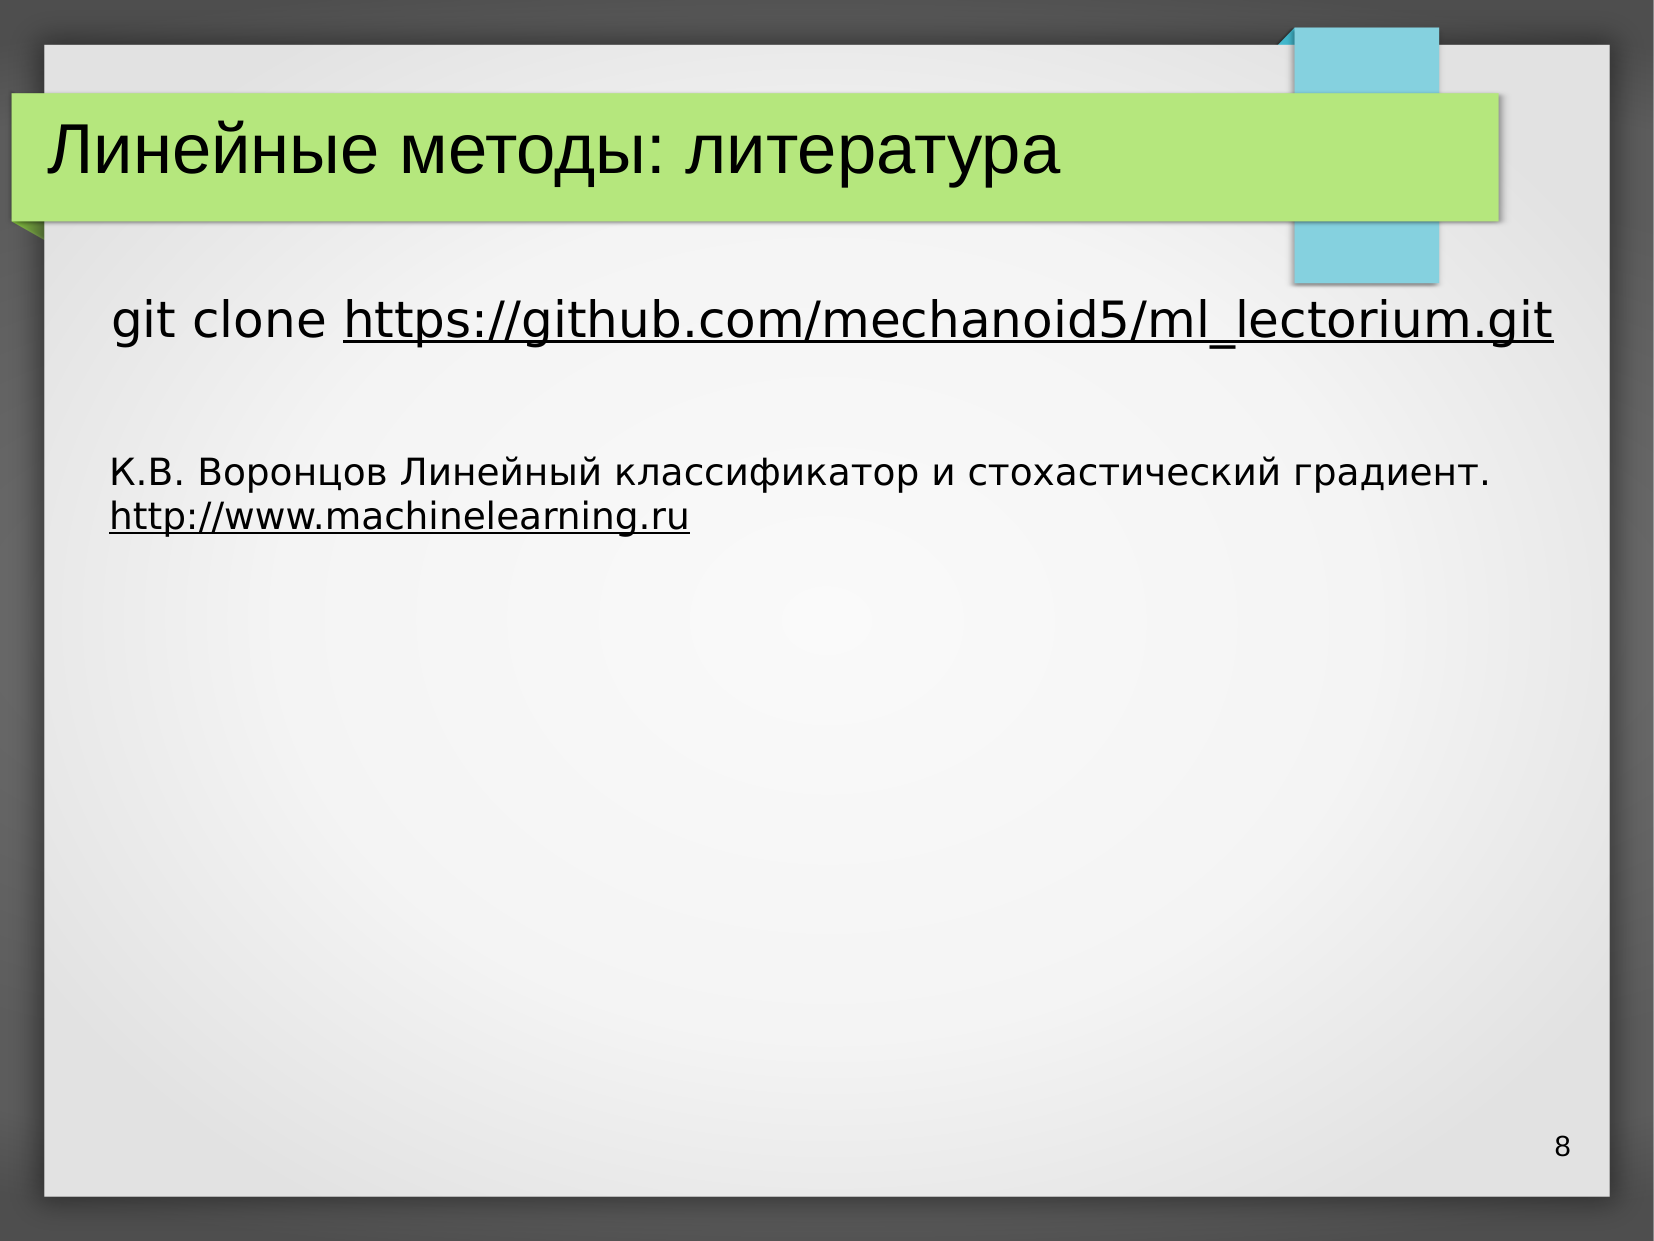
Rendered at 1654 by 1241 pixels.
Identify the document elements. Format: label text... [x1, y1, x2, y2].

picture [0, 0, 1654, 1241]
title Линейные методы: литература [47, 109, 1501, 190]
text_box git clone https://github.com/mechanoid5/ml_lectorium.git К.В. Воронцов Линейный классификатор и стохастический градиент. http://www.machinelearning.ru [59, 283, 1607, 804]
